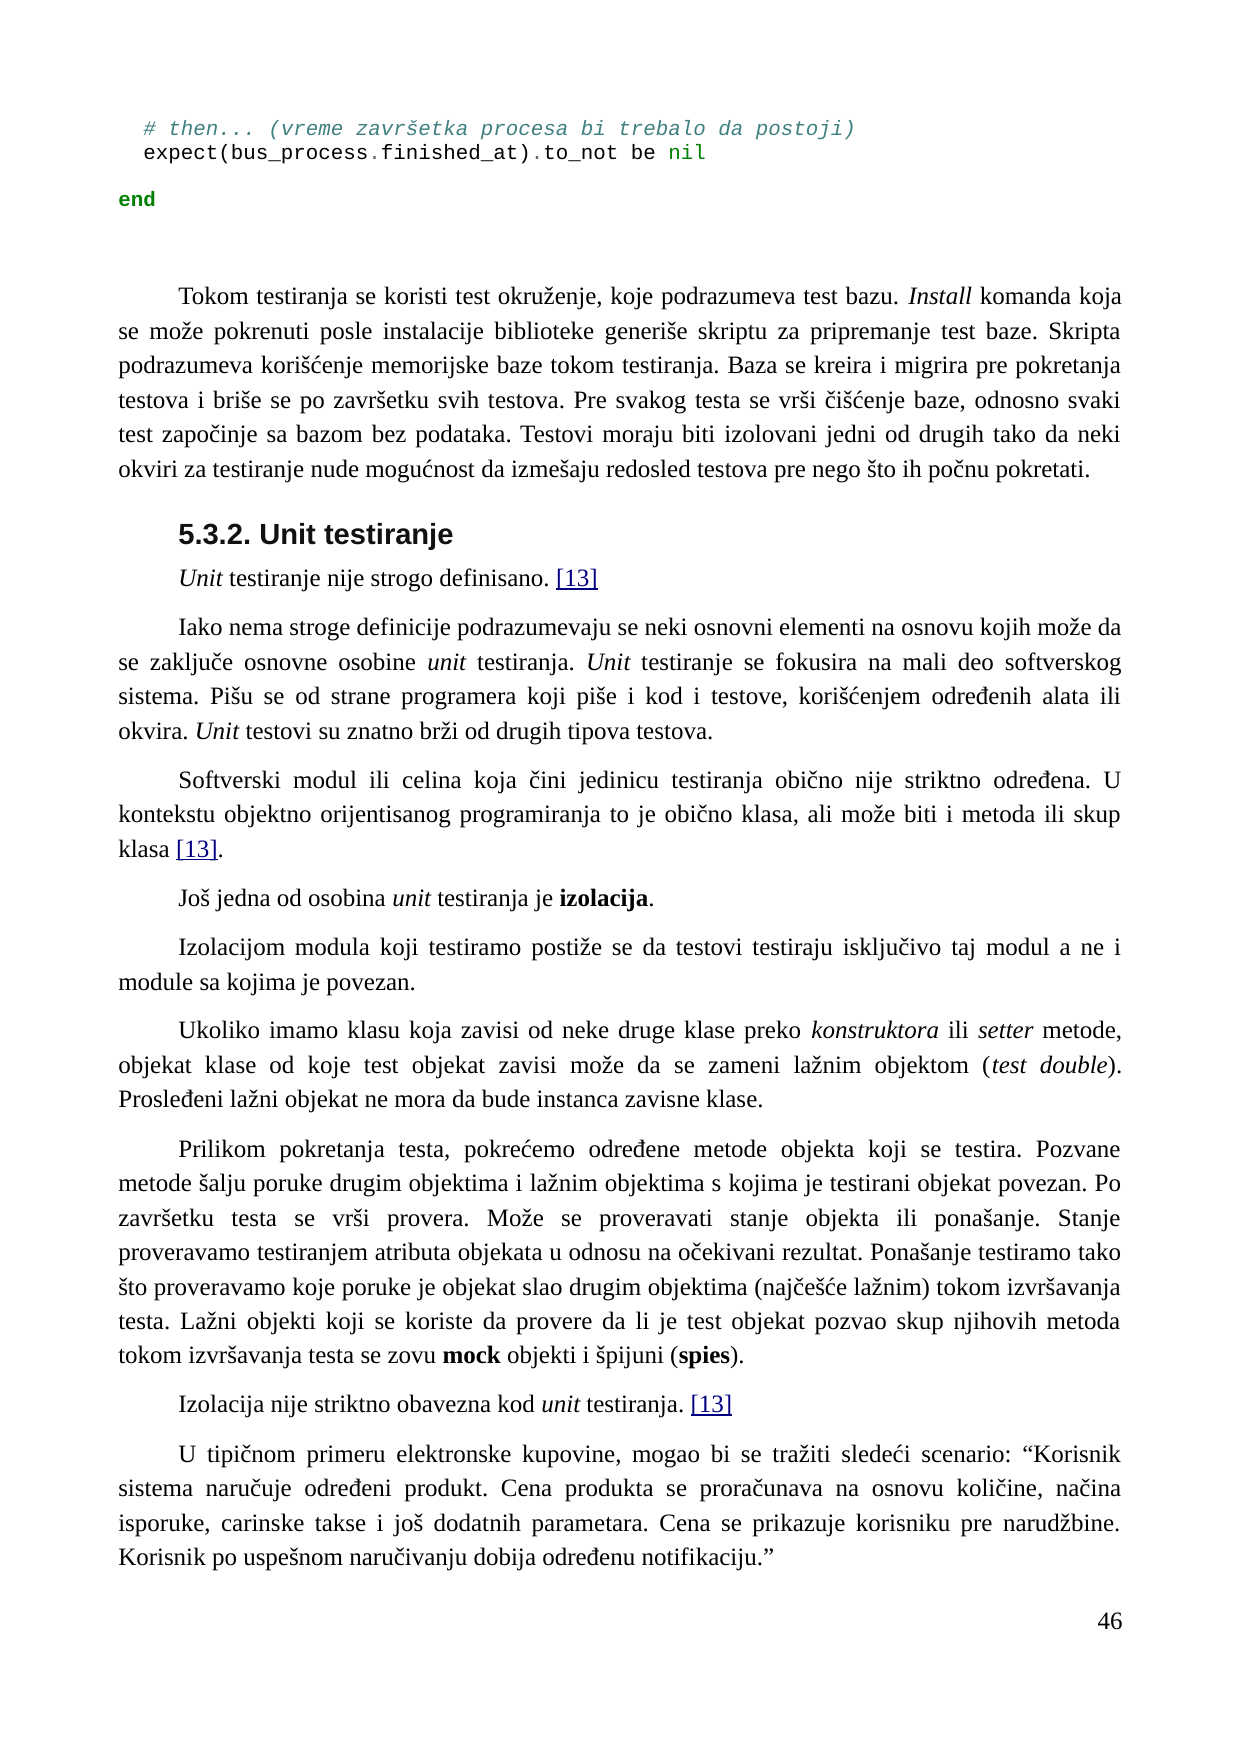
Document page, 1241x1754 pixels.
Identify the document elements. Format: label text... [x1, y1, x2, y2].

text Unit testiranje nije strogo definisano. [13] [118, 563, 1122, 592]
text end [118, 189, 1122, 213]
text U tipičnom primeru elektronske kupovine, mogao bi se tražiti sledeći scenario: “Korisnik sistema naručuje određeni produkt. Cena produkta se proračunava na osnovu količine, načina isporuke, carinske takse i još dodatnih parametara. Cena se prikazuje korisniku pre narudžbine. Korisnik po uspešnom naručivanju dobija određenu notifikaciju.” [118, 1439, 1122, 1571]
text Prilikom pokretanja testa, pokrećemo određene metode objekta koji se testira. Pozvane metode šalju poruke drugim objektima i lažnim objektima s kojima je testirani objekat povezan. Po završetku testa se vrši provera. Može se proveravati stanje objekta ili ponašanje. Stanje proveravamo testiranjem atributa objekata u odnosu na očekivani rezultat. Ponašanje testiramo tako što proveravamo koje poruke je objekat slao drugim objektima (najčešće lažnim) tokom izvršavanja testa. Lažni objekti koji se koriste da provere da li je test objekat pozvao skup njihovih metoda tokom izvršavanja testa se zovu mock objekti i špijuni (spies). [118, 1134, 1122, 1369]
text Izolacija nije striktno obavezna kod unit testiranja. [13] [118, 1389, 1122, 1418]
subtitle Unit testiranje [118, 517, 1122, 551]
text Tokom testiranja se koristi test okruženje, koje podrazumeva test bazu. Install komanda koja se može pokrenuti posle instalacije biblioteke generiše skriptu za pripremanje test baze. Skripta podrazumeva korišćenje memorijske baze tokom testiranja. Baza se kreira i migrira pre pokretanja testova i briše se po završetku svih testova. Pre svakog testa se vrši čišćenje baze, odnosno svaki test započinje sa bazom bez podataka. Testovi moraju biti izolovani jedni od drugih tako da neki okviri za testiranje nude mogućnost da izmešaju redosled testova pre nego što ih počnu pokretati. [118, 281, 1122, 482]
text Iako nema stroge definicije podrazumevaju se neki osnovni elementi na osnovu kojih može da se zaključe osnovne osobine unit testiranja. Unit testiranje se fokusira na mali deo softverskog sistema. Pišu se od strane programera koji piše i kod i testove, korišćenjem određenih alata ili okvira. Unit testovi su znatno brži od drugih tipova testova. [118, 612, 1122, 745]
text Još jedna od osobina unit testiranja je izolacija. [118, 883, 1122, 912]
text Ukoliko imamo klasu koja zavisi od neke druge klase preko konstruktora ili setter metode, objekat klase od koje test objekat zavisi može da se zameni lažnim objektom (test double). Prosleđeni lažni objekat ne mora da bude instanca zavisne klase. [118, 1016, 1122, 1113]
text expect(bus_process.finished_at).to_not be nil [118, 142, 1122, 165]
text Softverski modul ili celina koja čini jedinicu testiranja obično nije striktno određena. U kontekstu objektno orijentisanog programiranja to je obično klasa, ali može biti i metoda ili skup klasa [13]. [118, 765, 1122, 863]
text Izolacijom modula koji testiramo postiže se da testovi testiraju isključivo taj modul a ne i module sa kojima je povezan. [118, 932, 1122, 995]
text # then... (vreme završetka procesa bi trebalo da postoji) [118, 118, 1122, 142]
